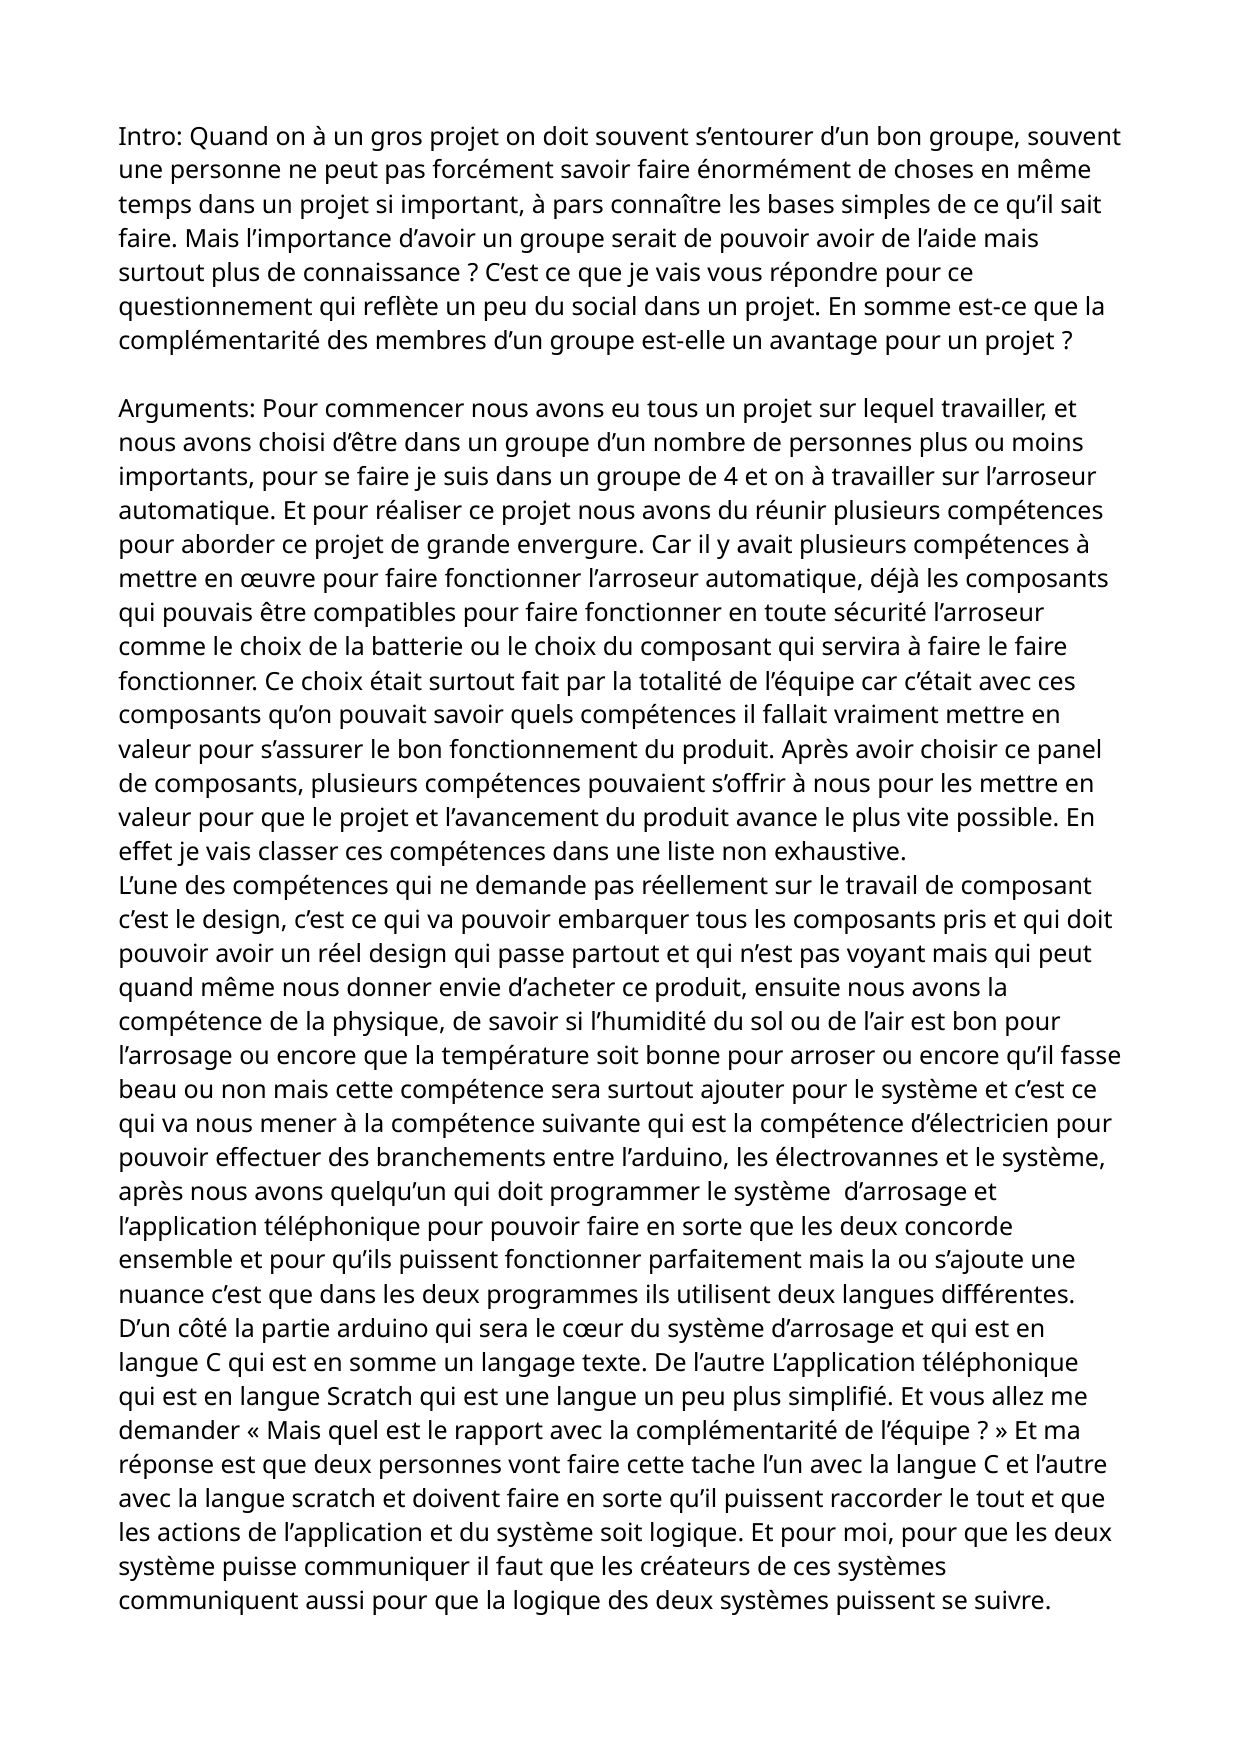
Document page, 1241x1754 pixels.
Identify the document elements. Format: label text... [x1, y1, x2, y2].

text Arguments: Pour commencer nous avons eu tous un projet sur lequel travailler, et nous avons choisi d’être dans un groupe d’un nombre de personnes plus ou moins importants, pour se faire je suis dans un groupe de 4 et on à travailler sur l’arroseur automatique. Et pour réaliser ce projet nous avons du réunir plusieurs compétences pour aborder ce projet de grande envergure. Car il y avait plusieurs compétences à mettre en œuvre pour faire fonctionner l’arroseur automatique, déjà les composants qui pouvais être compatibles pour faire fonctionner en toute sécurité l’arroseur comme le choix de la batterie ou le choix du composant qui servira à faire le faire fonctionner. Ce choix était surtout fait par la totalité de l’équipe car c’était avec ces composants qu’on pouvait savoir quels compétences il fallait vraiment mettre en valeur pour s’assurer le bon fonctionnement du produit. Après avoir choisir ce panel de composants, plusieurs compétences pouvaient s’offrir à nous pour les mettre en valeur pour que le projet et l’avancement du produit avance le plus vite possible. En effet je vais classer ces compétences dans une liste non exhaustive. [118, 391, 1122, 867]
text L’une des compétences qui ne demande pas réellement sur le travail de composant c’est le design, c’est ce qui va pouvoir embarquer tous les composants pris et qui doit pouvoir avoir un réel design qui passe partout et qui n’est pas voyant mais qui peut quand même nous donner envie d’acheter ce produit, ensuite nous avons la compétence de la physique, de savoir si l’humidité du sol ou de l’air est bon pour l’arrosage ou encore que la température soit bonne pour arroser ou encore qu’il fasse beau ou non mais cette compétence sera surtout ajouter pour le système et c’est ce qui va nous mener à la compétence suivante qui est la compétence d’électricien pour pouvoir effectuer des branchements entre l’arduino, les électrovannes et le système, après nous avons quelqu’un qui doit programmer le système d’arrosage et l’application téléphonique pour pouvoir faire en sorte que les deux concorde ensemble et pour qu’ils puissent fonctionner parfaitement mais la ou s’ajoute une nuance c’est que dans les deux programmes ils utilisent deux langues différentes. D’un côté la partie arduino qui sera le cœur du système d’arrosage et qui est en langue C qui est en somme un langage texte. De l’autre L’application téléphonique qui est en langue Scratch qui est une langue un peu plus simplifié. Et vous allez me demander « Mais quel est le rapport avec la complémentarité de l’équipe ? » Et ma réponse est que deux personnes vont faire cette tache l’un avec la langue C et l’autre avec la langue scratch et doivent faire en sorte qu’il puissent raccorder le tout et que les actions de l’application et du système soit logique. Et pour moi, pour que les deux système puisse communiquer il faut que les créateurs de ces systèmes communiquent aussi pour que la logique des deux systèmes puissent se suivre. [118, 867, 1122, 1617]
text Intro: Quand on à un gros projet on doit souvent s’entourer d’un bon groupe, souvent une personne ne peut pas forcément savoir faire énormément de choses en même temps dans un projet si important, à pars connaître les bases simples de ce qu’il sait faire. Mais l’importance d’avoir un groupe serait de pouvoir avoir de l’aide mais surtout plus de connaissance ? C’est ce que je vais vous répondre pour ce questionnement qui reflète un peu du social dans un projet. En somme est-ce que la complémentarité des membres d’un groupe est-elle un avantage pour un projet ? [118, 118, 1122, 357]
